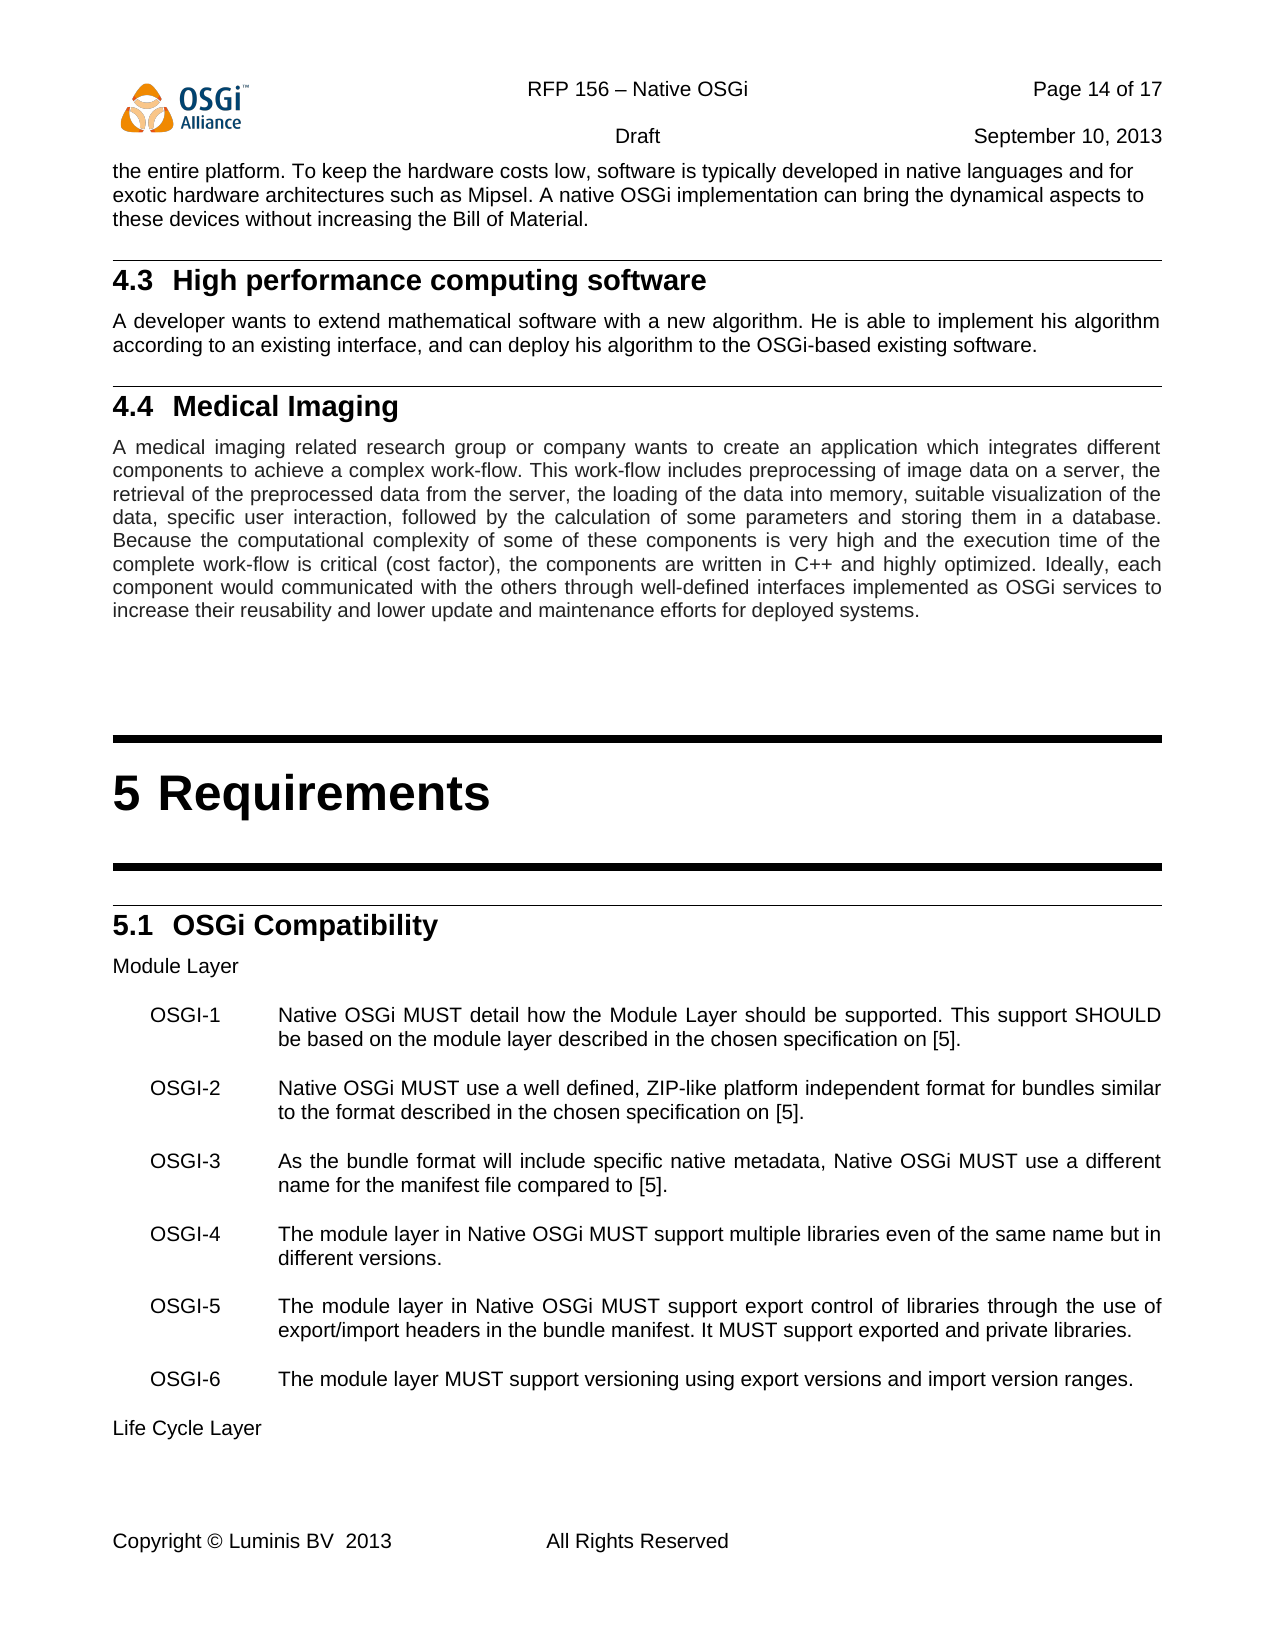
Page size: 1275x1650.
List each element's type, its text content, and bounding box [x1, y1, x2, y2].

picture [113, 76, 257, 140]
text the entire platform. To keep the hardware costs low, software is typically developed in native languages and for exotic hardware architectures such as Mipsel. A native OSGi implementation can bring the dynamical aspects to these devices without increasing the Bill of Material. [112, 159, 1162, 231]
subtitle High performance computing software [112, 261, 1162, 297]
text Life Cycle Layer [112, 1416, 1162, 1440]
text A medical imaging related research group or company wants to create an application which integrates different components to achieve a complex work-flow. This work-flow includes preprocessing of image data on a server, the retrieval of the preprocessed data from the server, the loading of the data into memory, suitable visualization of the data, specific user interaction, followed by the calculation of some parameters and storing them in a database. Because the computational complexity of some of these components is very high and the execution time of the complete work-flow is critical (cost factor), the components are written in C++ and highly optimized. Ideally, each component would communicated with the others through well-defined interfaces implemented as OSGi services to increase their reusability and lower update and maintenance efforts for deployed systems. [112, 435, 1162, 622]
subtitle Medical Imaging [112, 387, 1162, 423]
list Native OSGi MUST use a well defined, ZIP-like platform independent format for bundles similar to the format described in the chosen specification on [5]. [150, 1076, 1162, 1123]
list The module layer MUST support versioning using export versions and import version ranges. [150, 1367, 1162, 1391]
list Native OSGi MUST detail how the Module Layer should be supported. This support SHOULD be based on the module layer described in the chosen specification on [5]. [150, 1003, 1162, 1051]
text Module Layer [112, 954, 1162, 978]
subtitle Requirements [112, 736, 1162, 871]
text A developer wants to extend mathematical software with a new algorithm. He is able to implement his algorithm according to an existing interface, and can deploy his algorithm to the OSGi-based existing software. [112, 309, 1162, 357]
list The module layer in Native OSGi MUST support multiple libraries even of the same name but in different versions. [150, 1221, 1162, 1269]
list The module layer in Native OSGi MUST support export control of libraries through the use of export/import headers in the bundle manifest. It MUST support exported and private libraries. [150, 1294, 1162, 1342]
subtitle OSGi Compatibility [112, 906, 1162, 941]
